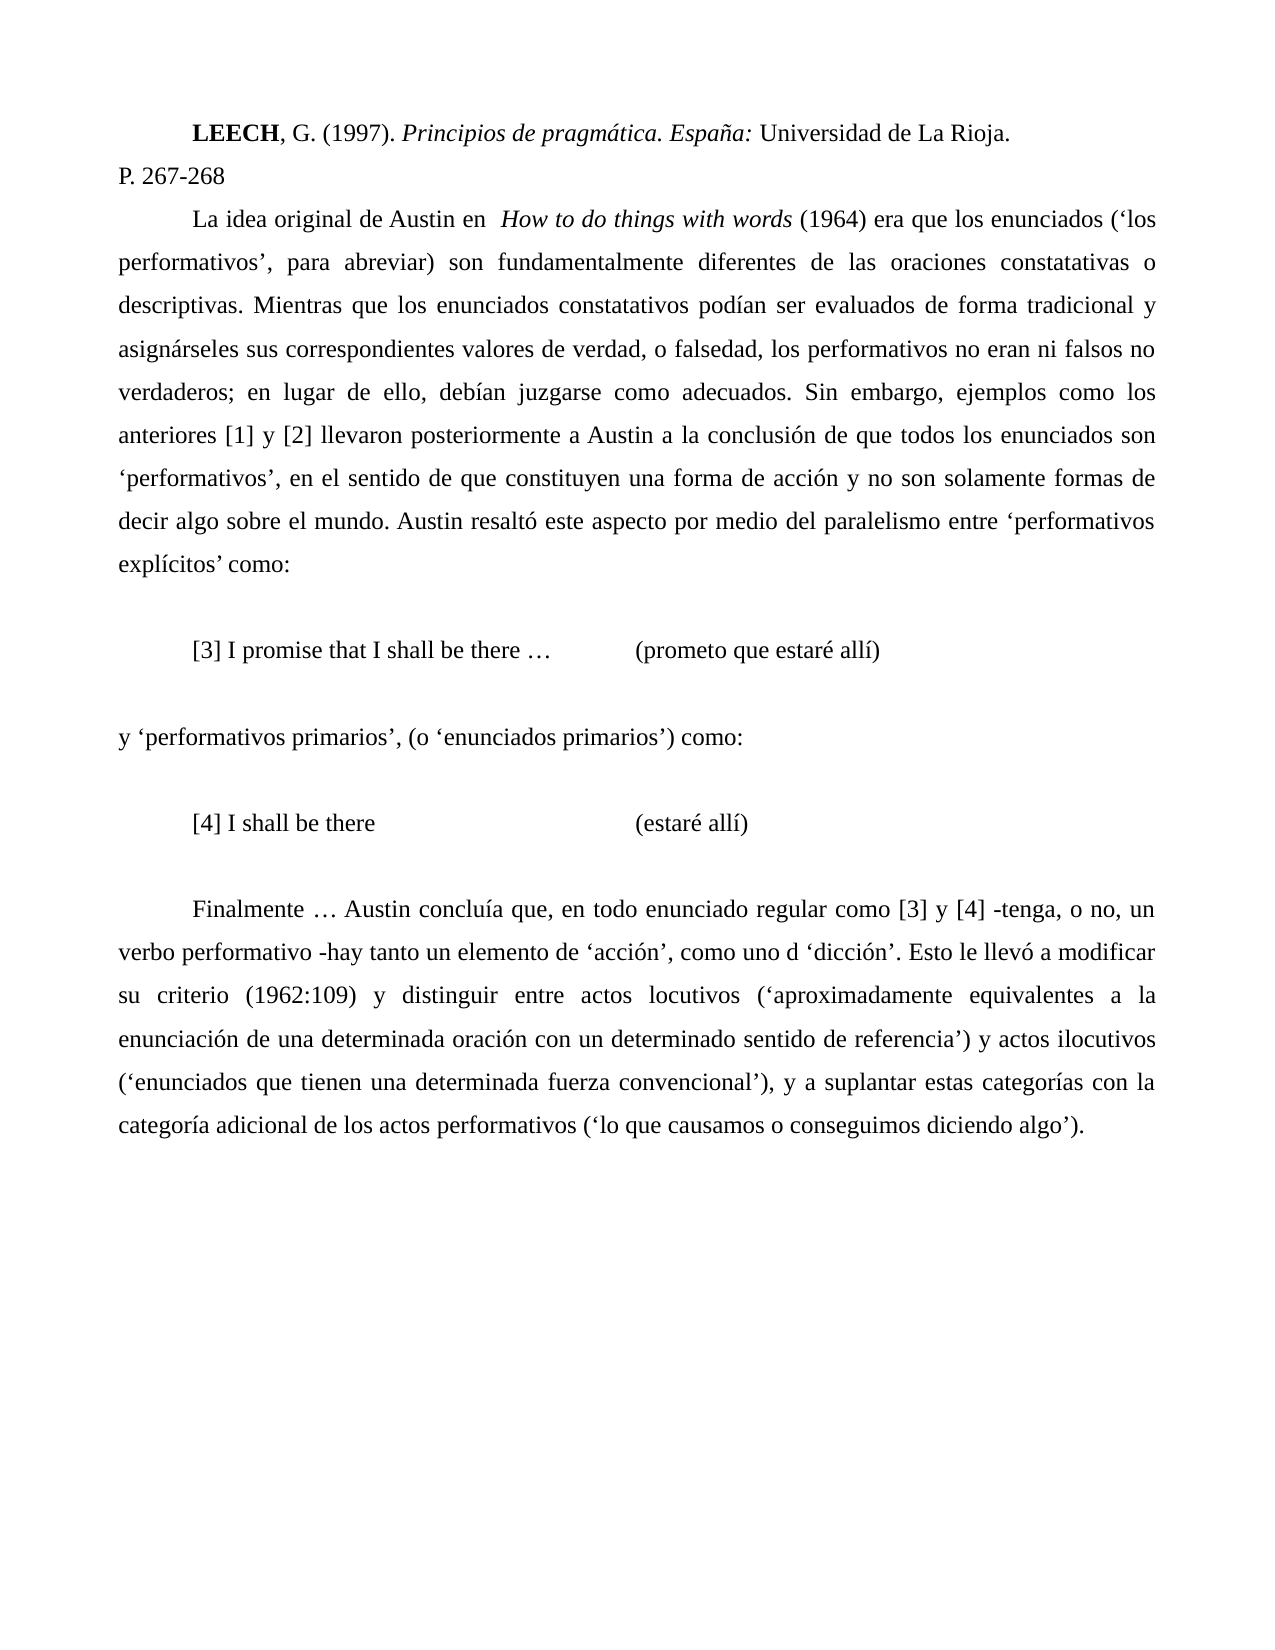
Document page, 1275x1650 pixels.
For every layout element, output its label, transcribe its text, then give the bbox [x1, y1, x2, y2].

text Finalmente … Austin concluía que, en todo enunciado regular como [3] y [4] -tenga, o no, un verbo performativo -hay tanto un elemento de ‘acción’, como uno d ‘dicción’. Esto le llevó a modificar su criterio (1962:109) y distinguir entre actos locutivos (‘aproximadamente equivalentes a la enunciación de una determinada oración con un determinado sentido de referencia’) y actos ilocutivos (‘enunciados que tienen una determinada fuerza convencional’), y a suplantar estas categorías con la categoría adicional de los actos performativos (‘lo que causamos o conseguimos diciendo algo’). [118, 894, 1157, 1139]
text y ‘performativos primarios’, (o ‘enunciados primarios’) como: [118, 722, 1157, 751]
text [4] I shall be there (estaré allí) [118, 808, 1157, 837]
text La idea original de Austin en How to do things with words (1964) era que los enunciados (‘los performativos’, para abreviar) son fundamentalmente diferentes de las oraciones constatativas o descriptivas. Mientras que los enunciados constatativos podían ser evaluados de forma tradicional y asignárseles sus correspondientes valores de verdad, o falsedad, los performativos no eran ni falsos no verdaderos; en lugar de ello, debían juzgarse como adecuados. Sin embargo, ejemplos como los anteriores [1] y [2] llevaron posteriormente a Austin a la conclusión de que todos los enunciados son ‘performativos’, en el sentido de que constituyen una forma de acción y no son solamente formas de decir algo sobre el mundo. Austin resaltó este aspecto por medio del paralelismo entre ‘performativos explícitos’ como: [118, 204, 1157, 578]
text P. 267-268 [118, 161, 1157, 190]
text LEECH, G. (1997). Principios de pragmática. España: Universidad de La Rioja. [118, 118, 1157, 147]
text [3] I promise that I shall be there … (prometo que estaré allí) [118, 636, 1157, 664]
